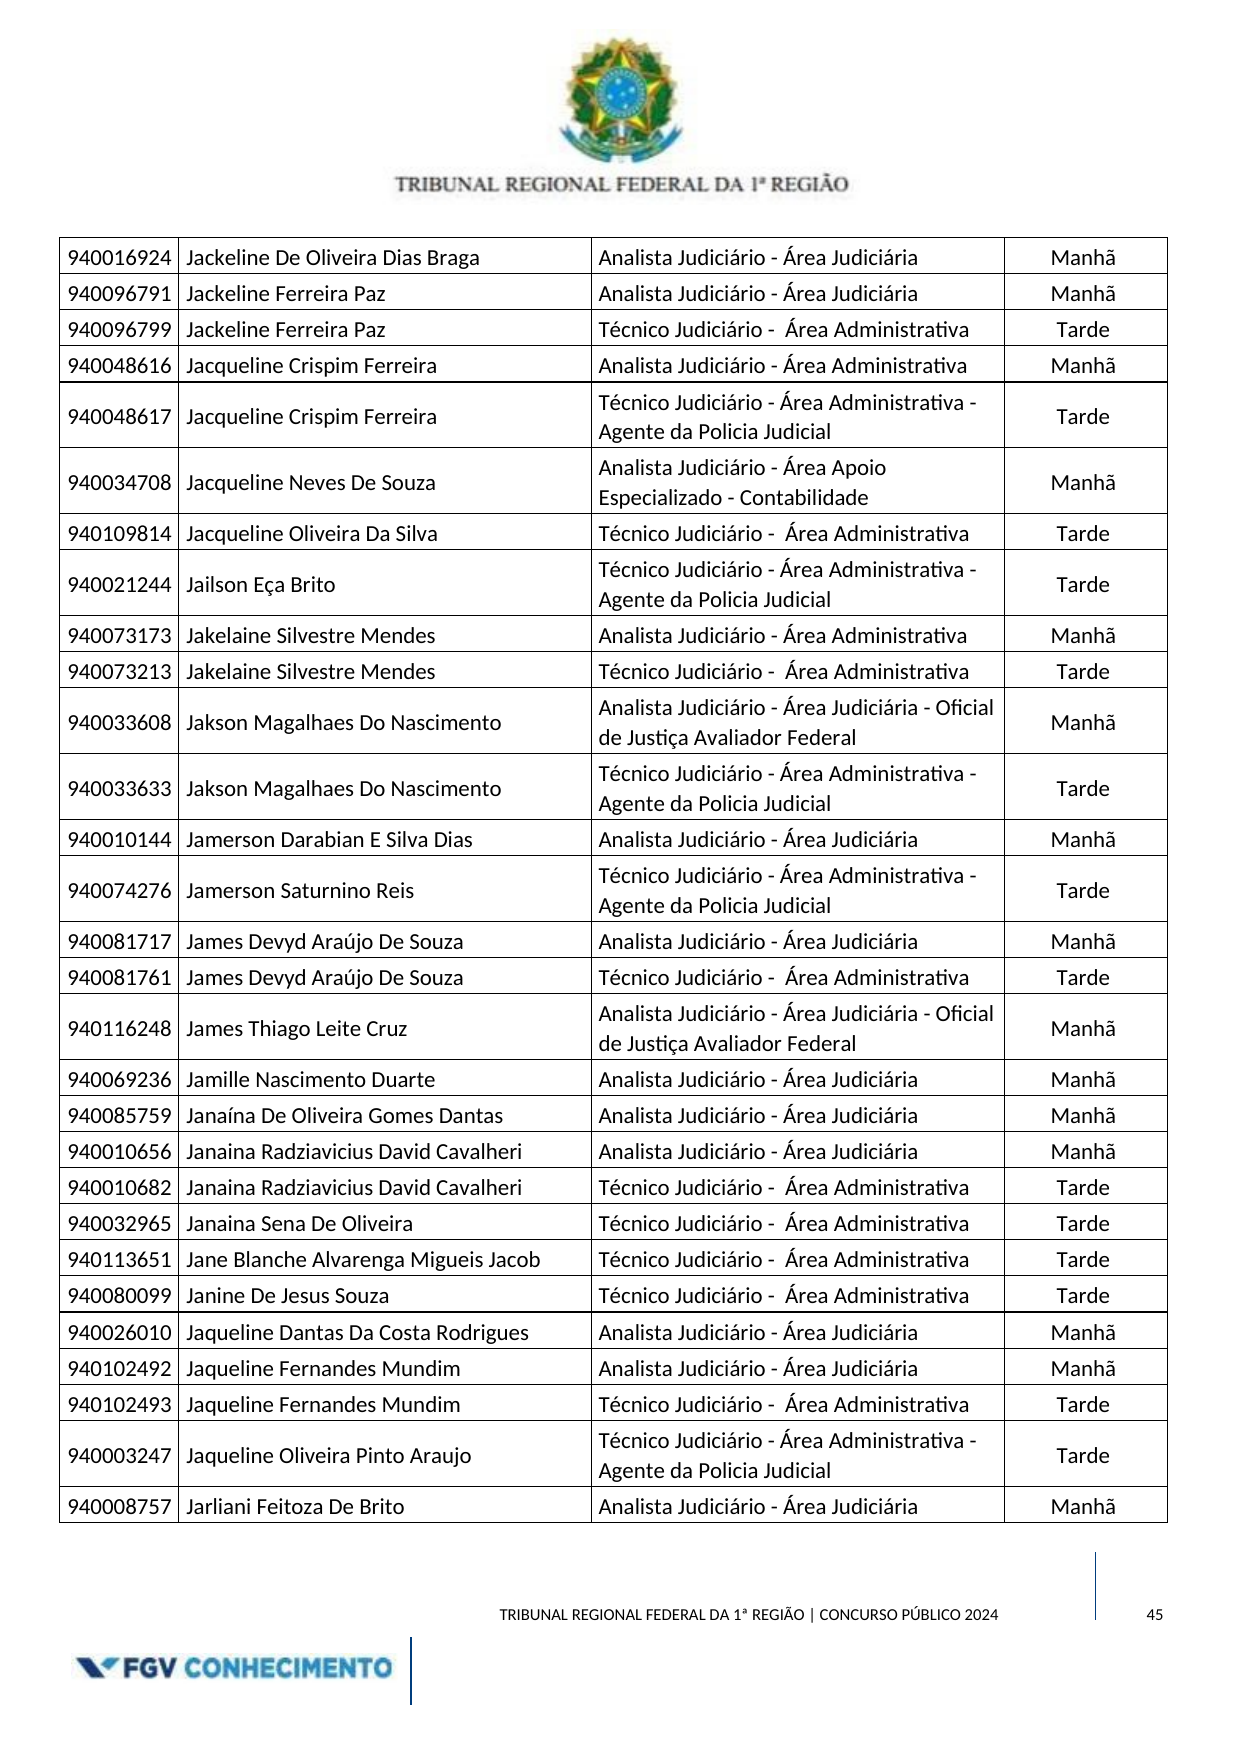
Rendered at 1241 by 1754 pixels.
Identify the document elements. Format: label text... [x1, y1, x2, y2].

table_cell James Devyd Araújo De Souza [179, 958, 591, 993]
table_cell Analista Judiciário - Área Judiciária [592, 922, 1004, 957]
table_cell Jaqueline Oliveira Pinto Araujo [179, 1421, 591, 1486]
table_cell Manhã [1005, 688, 1167, 753]
table_cell 940096799 [60, 310, 178, 345]
table_cell Janaina Radziavicius David Cavalheri [179, 1168, 591, 1203]
table_cell Tarde [1005, 958, 1167, 993]
table_cell 940116248 [60, 994, 178, 1059]
table_cell Técnico Judiciário - Área Administrativa [592, 1168, 1004, 1203]
table_cell Jacqueline Neves De Souza [179, 448, 591, 513]
table_cell Manhã [1005, 1349, 1167, 1383]
table_cell Jaqueline Fernandes Mundim [179, 1349, 591, 1383]
table_cell Tarde [1005, 1168, 1167, 1203]
table_cell 940010144 [60, 820, 178, 855]
table_cell 940021244 [60, 550, 178, 615]
table_cell Analista Judiciário - Área Judiciária [592, 238, 1004, 273]
table_cell Analista Judiciário - Área Judiciária [592, 1487, 1004, 1522]
table_cell Analista Judiciário - Área Administrativa [592, 346, 1004, 381]
table_cell Analista Judiciário - Área Judiciária [592, 1132, 1004, 1167]
table_cell 940081761 [60, 958, 178, 993]
table_cell Técnico Judiciário - Área Administrativa [592, 514, 1004, 549]
table_cell Jakson Magalhaes Do Nascimento [179, 688, 591, 753]
table_cell Tarde [1005, 1276, 1167, 1311]
table_cell Analista Judiciário - Área Judiciária [592, 1096, 1004, 1131]
table_cell Técnico Judiciário - Área Administrativa [592, 1204, 1004, 1239]
table_cell 940096791 [60, 274, 178, 309]
table_cell 940033608 [60, 688, 178, 753]
table_cell Jamerson Darabian E Silva Dias [179, 820, 591, 855]
table_cell Técnico Judiciário - Área Administrativa [592, 652, 1004, 687]
table_cell Analista Judiciário - Área Judiciária - Oficial de Justiça Avaliador Federal [592, 994, 1004, 1059]
table_cell Tarde [1005, 383, 1167, 447]
table_cell Jackeline Ferreira Paz [179, 274, 591, 309]
table_cell Técnico Judiciário - Área Administrativa [592, 958, 1004, 993]
table_cell Jakson Magalhaes Do Nascimento [179, 754, 591, 819]
table_cell Jailson Eça Brito [179, 550, 591, 615]
table_cell Tarde [1005, 1385, 1167, 1419]
table_cell Jamille Nascimento Duarte [179, 1060, 591, 1095]
table_cell 940074276 [60, 856, 178, 921]
table_cell 940048617 [60, 383, 178, 447]
table_cell Manhã [1005, 994, 1167, 1059]
table_cell Analista Judiciário - Área Judiciária [592, 1349, 1004, 1383]
table_cell Jackeline De Oliveira Dias Braga [179, 238, 591, 273]
table_cell Técnico Judiciário - Área Administrativa [592, 310, 1004, 345]
table_cell Manhã [1005, 1313, 1167, 1347]
table_cell Analista Judiciário - Área Judiciária [592, 274, 1004, 309]
table_cell Tarde [1005, 514, 1167, 549]
table_cell 940073173 [60, 616, 178, 651]
table_cell Analista Judiciário - Área Administrativa [592, 616, 1004, 651]
table_cell Manhã [1005, 448, 1167, 513]
table_cell James Devyd Araújo De Souza [179, 922, 591, 957]
table_cell Manhã [1005, 238, 1167, 273]
table_cell Tarde [1005, 652, 1167, 687]
table_cell Manhã [1005, 1096, 1167, 1131]
table_cell Jaqueline Dantas Da Costa Rodrigues [179, 1313, 591, 1347]
table_cell Jacqueline Crispim Ferreira [179, 383, 591, 447]
table_cell Jamerson Saturnino Reis [179, 856, 591, 921]
table_cell Jakelaine Silvestre Mendes [179, 652, 591, 687]
table_cell Janaína De Oliveira Gomes Dantas [179, 1096, 591, 1131]
table_cell Tarde [1005, 856, 1167, 921]
table_cell Jacqueline Crispim Ferreira [179, 346, 591, 381]
table_cell 940048616 [60, 346, 178, 381]
table_cell Técnico Judiciário - Área Administrativa [592, 1240, 1004, 1275]
table_cell Jackeline Ferreira Paz [179, 310, 591, 345]
table_cell 940109814 [60, 514, 178, 549]
table_cell Técnico Judiciário - Área Administrativa - Agente da Policia Judicial [592, 754, 1004, 819]
table_cell Analista Judiciário - Área Judiciária [592, 1060, 1004, 1095]
table_cell 940010682 [60, 1168, 178, 1203]
table_cell Técnico Judiciário - Área Administrativa - Agente da Policia Judicial [592, 856, 1004, 921]
table_cell Tarde [1005, 1240, 1167, 1275]
table_cell Janaina Sena De Oliveira [179, 1204, 591, 1239]
table_cell Analista Judiciário - Área Judiciária [592, 1313, 1004, 1347]
table_cell Jarliani Feitoza De Brito [179, 1487, 591, 1522]
table_cell Jane Blanche Alvarenga Migueis Jacob [179, 1240, 591, 1275]
table_cell 940033633 [60, 754, 178, 819]
table_cell 940026010 [60, 1313, 178, 1347]
table_cell 940069236 [60, 1060, 178, 1095]
table_cell Tarde [1005, 1204, 1167, 1239]
table_cell 940073213 [60, 652, 178, 687]
table_cell Técnico Judiciário - Área Administrativa - Agente da Policia Judicial [592, 550, 1004, 615]
table_cell Manhã [1005, 346, 1167, 381]
table_cell 940003247 [60, 1421, 178, 1486]
table_cell Técnico Judiciário - Área Administrativa - Agente da Policia Judicial [592, 1421, 1004, 1486]
table_cell James Thiago Leite Cruz [179, 994, 591, 1059]
table_cell Manhã [1005, 1487, 1167, 1522]
table_cell Jacqueline Oliveira Da Silva [179, 514, 591, 549]
table_cell 940008757 [60, 1487, 178, 1522]
table_cell Manhã [1005, 820, 1167, 855]
table_cell 940081717 [60, 922, 178, 957]
table_cell Técnico Judiciário - Área Administrativa [592, 1276, 1004, 1311]
table_cell Tarde [1005, 550, 1167, 615]
table_cell Janaina Radziavicius David Cavalheri [179, 1132, 591, 1167]
table_cell Analista Judiciário - Área Judiciária - Oficial de Justiça Avaliador Federal [592, 688, 1004, 753]
table_cell 940113651 [60, 1240, 178, 1275]
table_cell Manhã [1005, 274, 1167, 309]
table_cell Janine De Jesus Souza [179, 1276, 591, 1311]
table_cell Técnico Judiciário - Área Administrativa [592, 1385, 1004, 1419]
table_cell 940016924 [60, 238, 178, 273]
table_cell Jaqueline Fernandes Mundim [179, 1385, 591, 1419]
table_cell Manhã [1005, 616, 1167, 651]
table_cell Tarde [1005, 754, 1167, 819]
table_cell 940085759 [60, 1096, 178, 1131]
table_cell 940080099 [60, 1276, 178, 1311]
table_cell Analista Judiciário - Área Judiciária [592, 820, 1004, 855]
table_cell Jakelaine Silvestre Mendes [179, 616, 591, 651]
table_cell Técnico Judiciário - Área Administrativa - Agente da Policia Judicial [592, 383, 1004, 447]
table_cell Tarde [1005, 310, 1167, 345]
table_cell Manhã [1005, 1060, 1167, 1095]
table_cell Tarde [1005, 1421, 1167, 1486]
table_cell Manhã [1005, 1132, 1167, 1167]
table_cell 940010656 [60, 1132, 178, 1167]
table_cell 940102493 [60, 1385, 178, 1419]
table_cell Manhã [1005, 922, 1167, 957]
table_cell Analista Judiciário - Área Apoio Especializado - Contabilidade [592, 448, 1004, 513]
table_cell 940032965 [60, 1204, 178, 1239]
table_cell 940102492 [60, 1349, 178, 1383]
table_cell 940034708 [60, 448, 178, 513]
